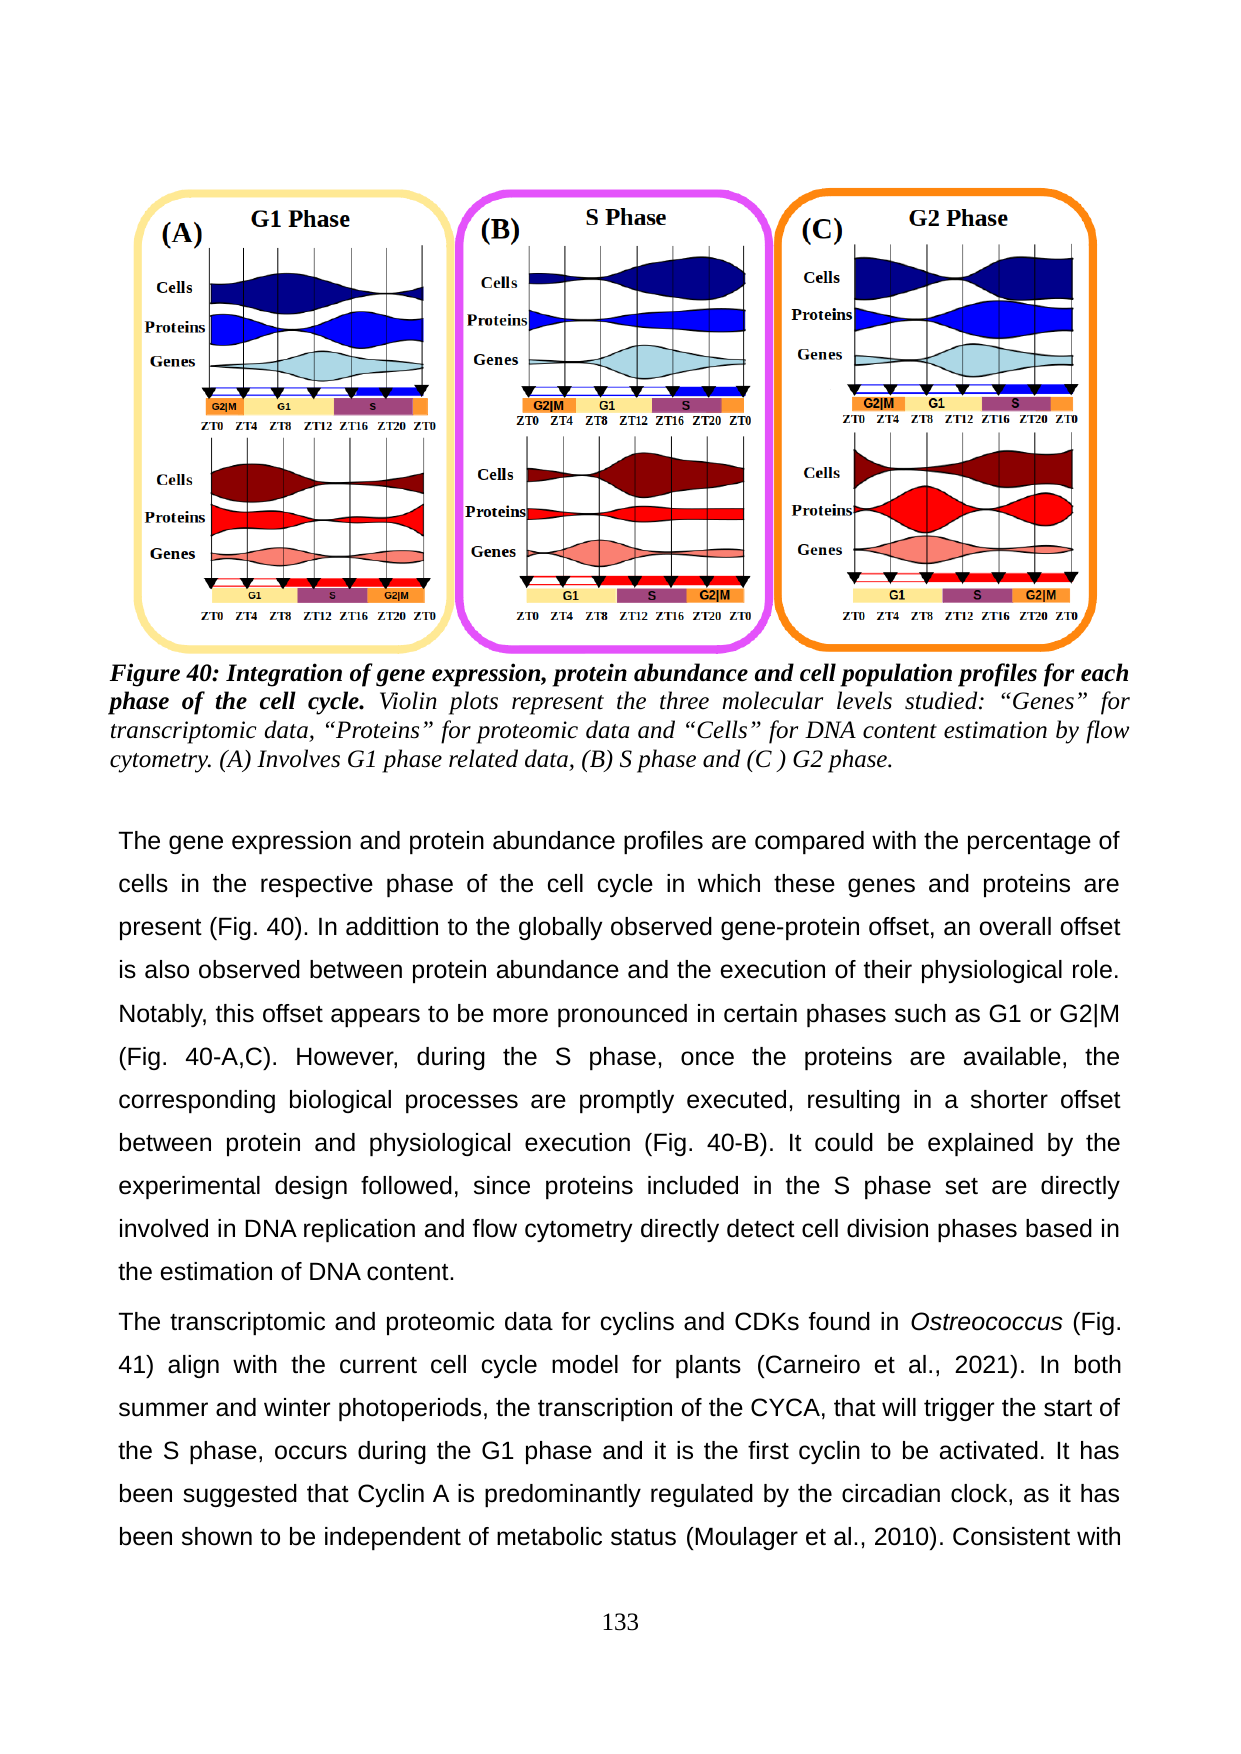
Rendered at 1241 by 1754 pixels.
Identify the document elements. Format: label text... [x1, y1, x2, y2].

picture [127, 183, 1102, 658]
text The gene expression and protein abundance profiles are compared with the percentage of cells in the respective phase of the cell cycle in which these genes and proteins are present (Fig. 40). In addittion to the globally observed gene-protein offset, an overall offset is also observed between protein abundance and the execution of their physiological role. Notably, this offset appears to be more pronounced in certain phases such as G1 or G2|M (Fig. 40-A,C). However, during the S phase, once the proteins are available, the corresponding biological processes are promptly executed, resulting in a shorter offset between protein and physiological execution (Fig. 40-B). It could be explained by the experimental design followed, since proteins included in the S phase set are directly involved in DNA replication and flow cytometry directly detect cell division phases based in the estimation of DNA content. [118, 826, 1122, 1286]
text Figure 40: Integration of gene expression, protein abundance and cell population profiles for each phase of the cell cycle. Violin plots represent the three molecular levels studied: “Genes” for transcriptomic data, “Proteins” for proteomic data and “Cells” for DNA content estimation by flow cytometry. (A) Involves G1 phase related data, (B) S phase and (C ) G2 phase. [109, 658, 1131, 773]
text The transcriptomic and proteomic data for cyclins and CDKs found in Ostreococcus (Fig. 41) align with the current cell cycle model for plants (Carneiro et al., 2021)⁠. In both summer and winter photoperiods, the transcription of the CYCA, that will trigger the start of the S phase, occurs during the G1 phase and it is the first cyclin to be activated. It has been suggested that Cyclin A is predominantly regulated by the circadian clock, as it has been shown to be independent of metabolic status (Moulager et al., 2010)⁠. Consistent with [118, 1307, 1122, 1551]
